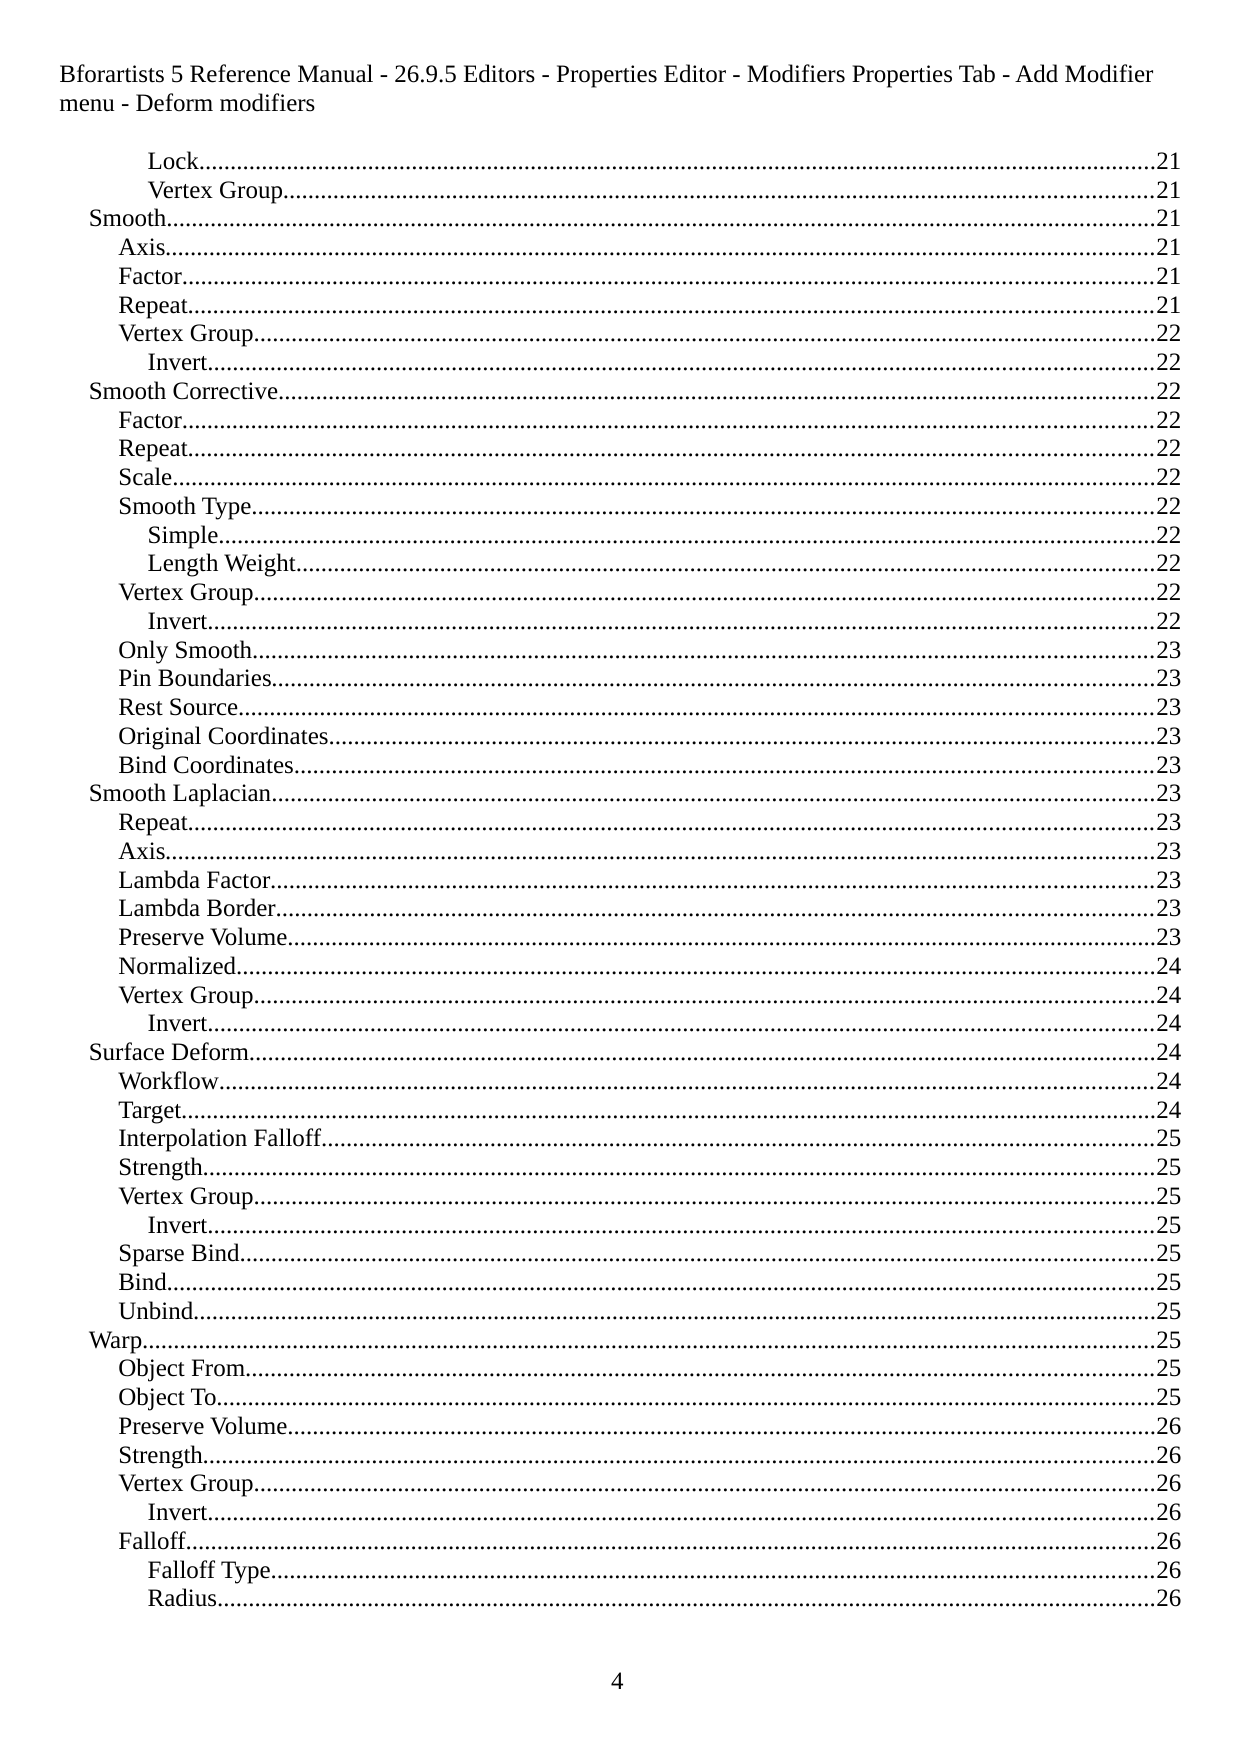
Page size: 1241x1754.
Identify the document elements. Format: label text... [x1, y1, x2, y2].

text Preserve Volume 23 [118, 922, 1181, 951]
text Object From 25 [118, 1353, 1181, 1382]
text Factor 22 [118, 405, 1181, 433]
text Invert 25 [147, 1210, 1181, 1238]
text Sparse Bind 25 [118, 1238, 1181, 1267]
text Lambda Border 23 [118, 893, 1181, 922]
text Vertex Group 22 [118, 577, 1181, 606]
text Axis 21 [118, 232, 1181, 261]
text Only Smooth 23 [118, 635, 1181, 663]
text Length Weight 22 [147, 548, 1181, 577]
text Lock 21 [147, 146, 1181, 175]
text Vertex Group 26 [118, 1468, 1181, 1497]
text Unbind 25 [118, 1296, 1181, 1325]
text Invert 26 [147, 1497, 1181, 1526]
text Radius 26 [147, 1583, 1181, 1612]
text Normalized 24 [118, 951, 1181, 980]
text Strength 25 [118, 1152, 1181, 1181]
text Target 24 [118, 1095, 1181, 1123]
text Pin Boundaries 23 [118, 663, 1181, 692]
text Rest Source 23 [118, 692, 1181, 721]
text Smooth Laplacian 23 [88, 778, 1181, 807]
text Vertex Group 22 [118, 318, 1181, 347]
text Original Coordinates 23 [118, 721, 1181, 750]
text Falloff 26 [118, 1526, 1181, 1555]
text Bind 25 [118, 1267, 1181, 1296]
text Repeat 22 [118, 433, 1181, 462]
text Strength 26 [118, 1440, 1181, 1468]
text Smooth Corrective 22 [88, 376, 1181, 405]
text Lambda Factor 23 [118, 865, 1181, 893]
text Warp 25 [88, 1325, 1181, 1353]
text Simple 22 [147, 520, 1181, 548]
text Smooth Type 22 [118, 491, 1181, 520]
text Smooth 21 [88, 203, 1181, 232]
text Repeat 21 [118, 290, 1181, 318]
text Invert 24 [147, 1008, 1181, 1037]
text Preserve Volume 26 [118, 1411, 1181, 1440]
text Invert 22 [147, 606, 1181, 635]
text Scale 22 [118, 462, 1181, 491]
text Repeat 23 [118, 807, 1181, 836]
text Vertex Group 25 [118, 1181, 1181, 1210]
text Falloff Type 26 [147, 1555, 1181, 1583]
text Surface Deform 24 [88, 1037, 1181, 1066]
text Bind Coordinates 23 [118, 750, 1181, 778]
text Vertex Group 21 [147, 175, 1181, 203]
text Workflow 24 [118, 1066, 1181, 1095]
text Vertex Group 24 [118, 980, 1181, 1008]
text Interpolation Falloff 25 [118, 1123, 1181, 1152]
text Object To 25 [118, 1382, 1181, 1411]
text Axis 23 [118, 836, 1181, 865]
text Invert 22 [147, 347, 1181, 376]
text Factor 21 [118, 261, 1181, 290]
